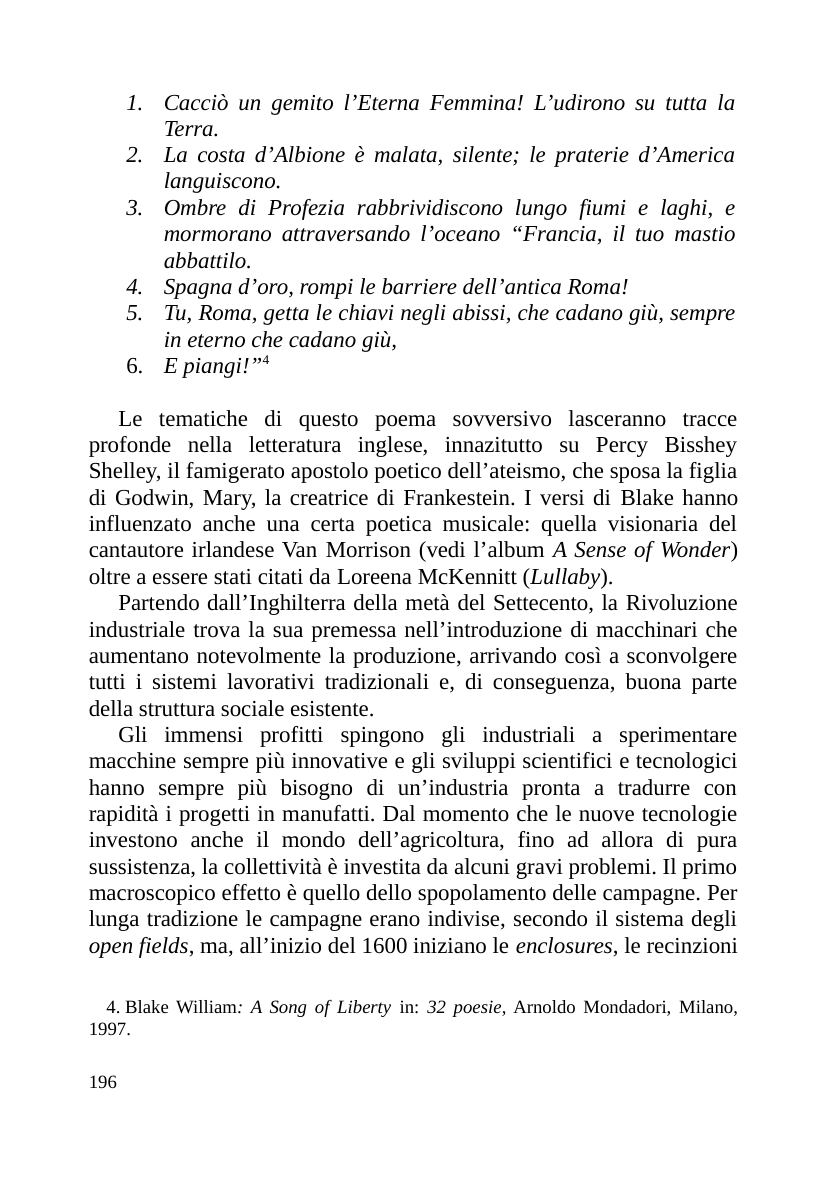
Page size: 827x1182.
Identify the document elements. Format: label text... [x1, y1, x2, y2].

list La costa d’Albione è malata, silente; le praterie d’America languiscono. [126, 141, 738, 194]
text Partendo dall’Inghilterra della metà del Settecento, la Rivoluzione industriale trova la sua premessa nell’introduzione di macchinari che aumentano notevolmente la produzione, arrivando così a sconvolgere tutti i sistemi lavorativi tradizionali e, di conseguenza, buona parte della struttura sociale esistente. [88, 589, 738, 721]
list Spagna d’oro, rompi le barriere dell’antica Roma! [126, 273, 738, 299]
list E piangi!” [126, 352, 738, 378]
list Ombre di Profezia rabbrividiscono lungo fiumi e laghi, e mormorano attraversando l’oceano “Francia, il tuo mastio abbattilo. [126, 194, 738, 273]
list Tu, Roma, getta le chiavi negli abissi, che cadano giù, sempre in eterno che cadano giù, [126, 299, 738, 352]
text Gli immensi profitti spingono gli industriali a sperimentare macchine sempre più innovative e gli sviluppi scientifici e tecnologici hanno sempre più bisogno di un’industria pronta a tradurre con rapidità i progetti in manufatti. Dal momento che le nuove tecnologie investono anche il mondo dell’agricoltura, fino ad allora di pura sussistenza, la collettività è investita da alcuni gravi problemi. Il primo macroscopico effetto è quello dello spopolamento delle campagne. Per lunga tradizione le campagne erano indivise, secondo il sistema degli open fields, ma, all’inizio del 1600 iniziano le enclosures, le recinzioni [88, 721, 738, 958]
text Le tematiche di questo poema sovversivo lasceranno tracce profonde nella letteratura inglese, innazitutto su Percy Bisshey Shelley, il famigerato apostolo poetico dell’ateismo, che sposa la figlia di Godwin, Mary, la creatrice di Frankestein. I versi di Blake hanno influenzato anche una certa poetica musicale: quella visionaria del cantautore irlandese Van Morrison (vedi l’album A Sense of Wonder) oltre a essere stati citati da Loreena McKennitt (Lullaby). [88, 405, 738, 589]
list Blake William: A Song of Liberty in: 32 poesie, Arnoldo Mondadori, Milano, 1997. [88, 996, 738, 1039]
list Cacciò un gemito l’Eterna Femmina! L’udirono su tutta la Terra. [126, 88, 738, 141]
